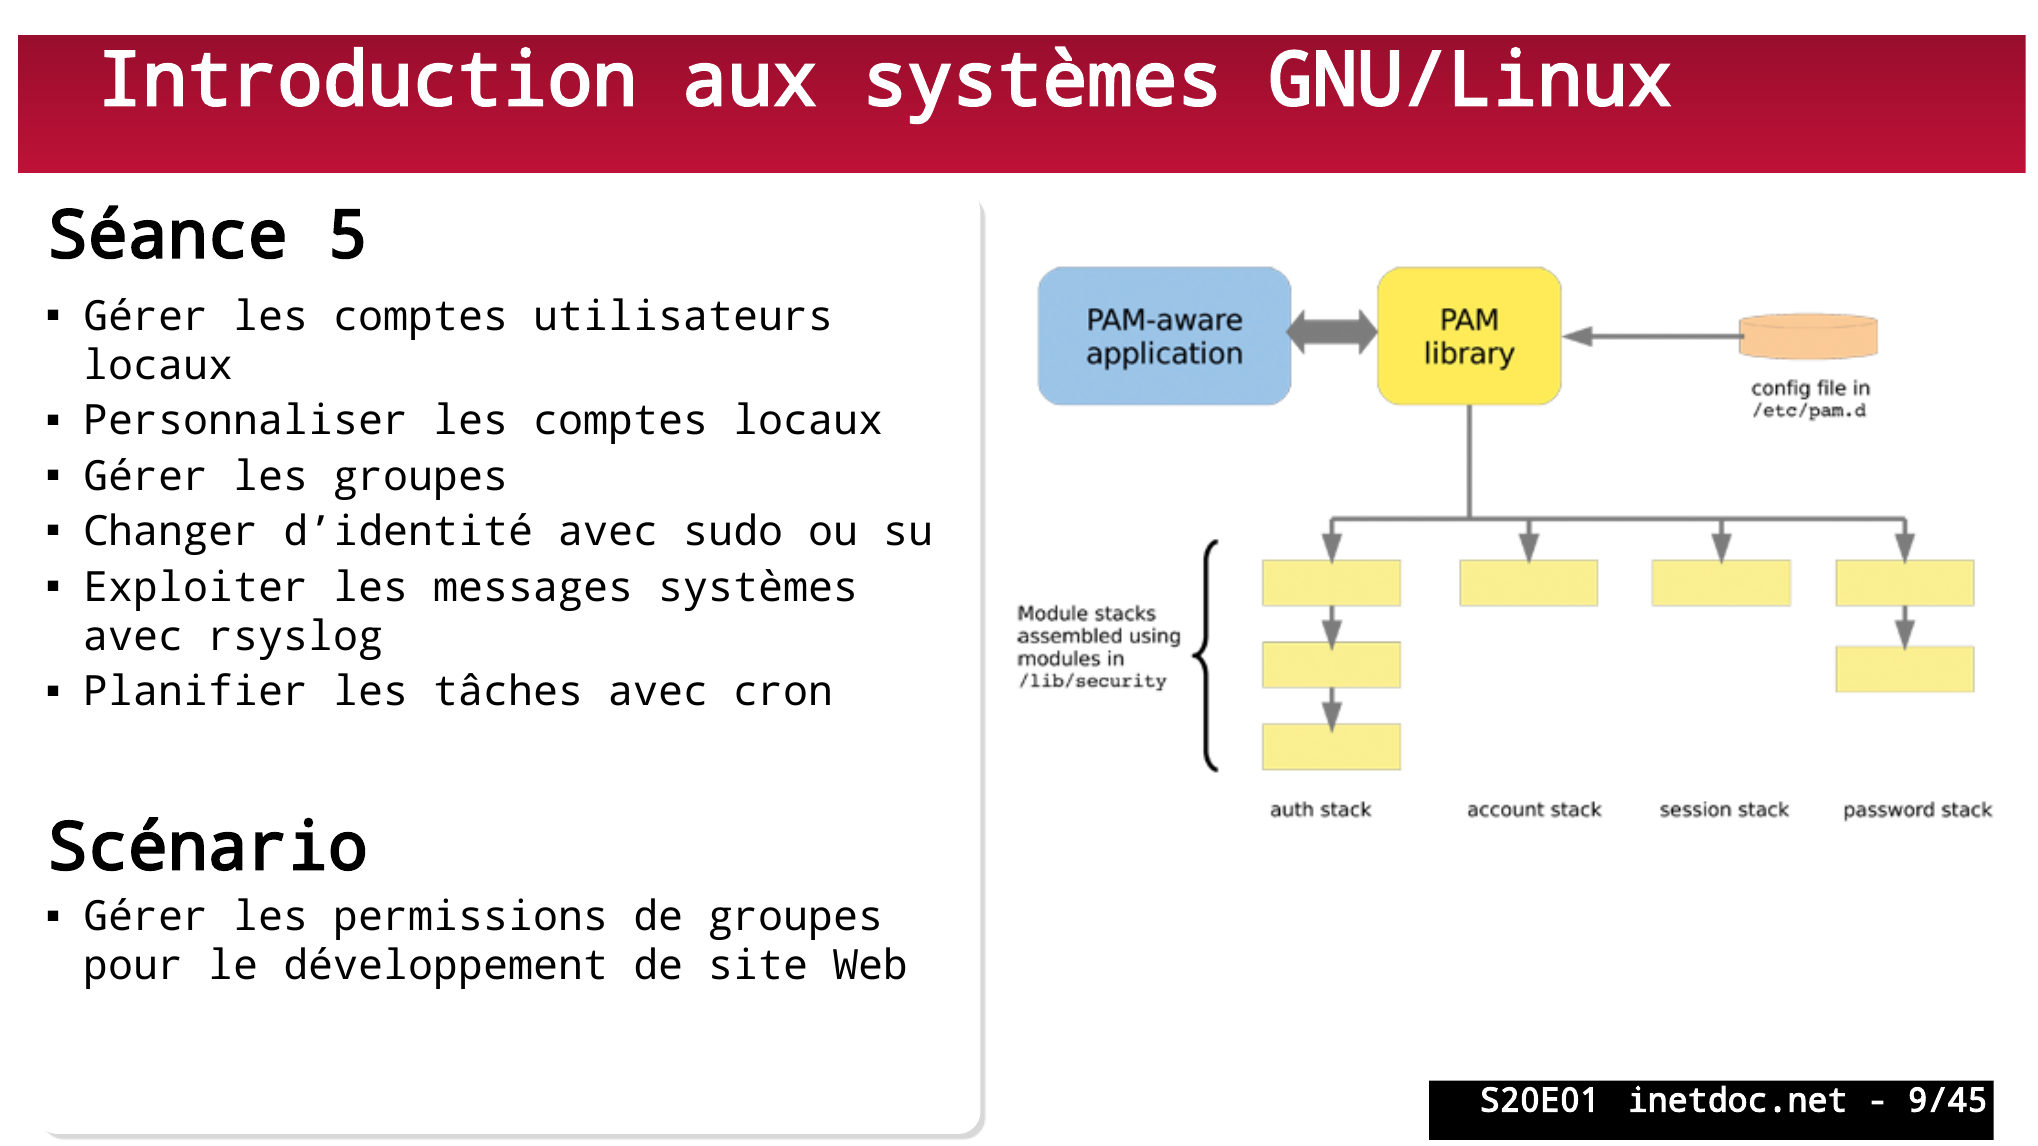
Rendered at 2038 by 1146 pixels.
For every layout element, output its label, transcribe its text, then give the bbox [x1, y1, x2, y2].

picture [1003, 247, 2008, 840]
text_box Introduction aux systèmes GNU/Linux [17, 35, 2026, 174]
text_box S20E01 inetdoc.net - <numéro>/45 [1429, 1080, 1994, 1140]
text_box Séance 5 Gérer les comptes utilisateurs locaux Personnaliser les comptes locaux Gérer les groupes Changer d’identité avec sudo ou su Exploiter les messages systèmes avec rsyslog Planifier les tâches avec cron Scénario Gérer les permissions de groupes pour le développement de site Web [35, 188, 981, 1134]
